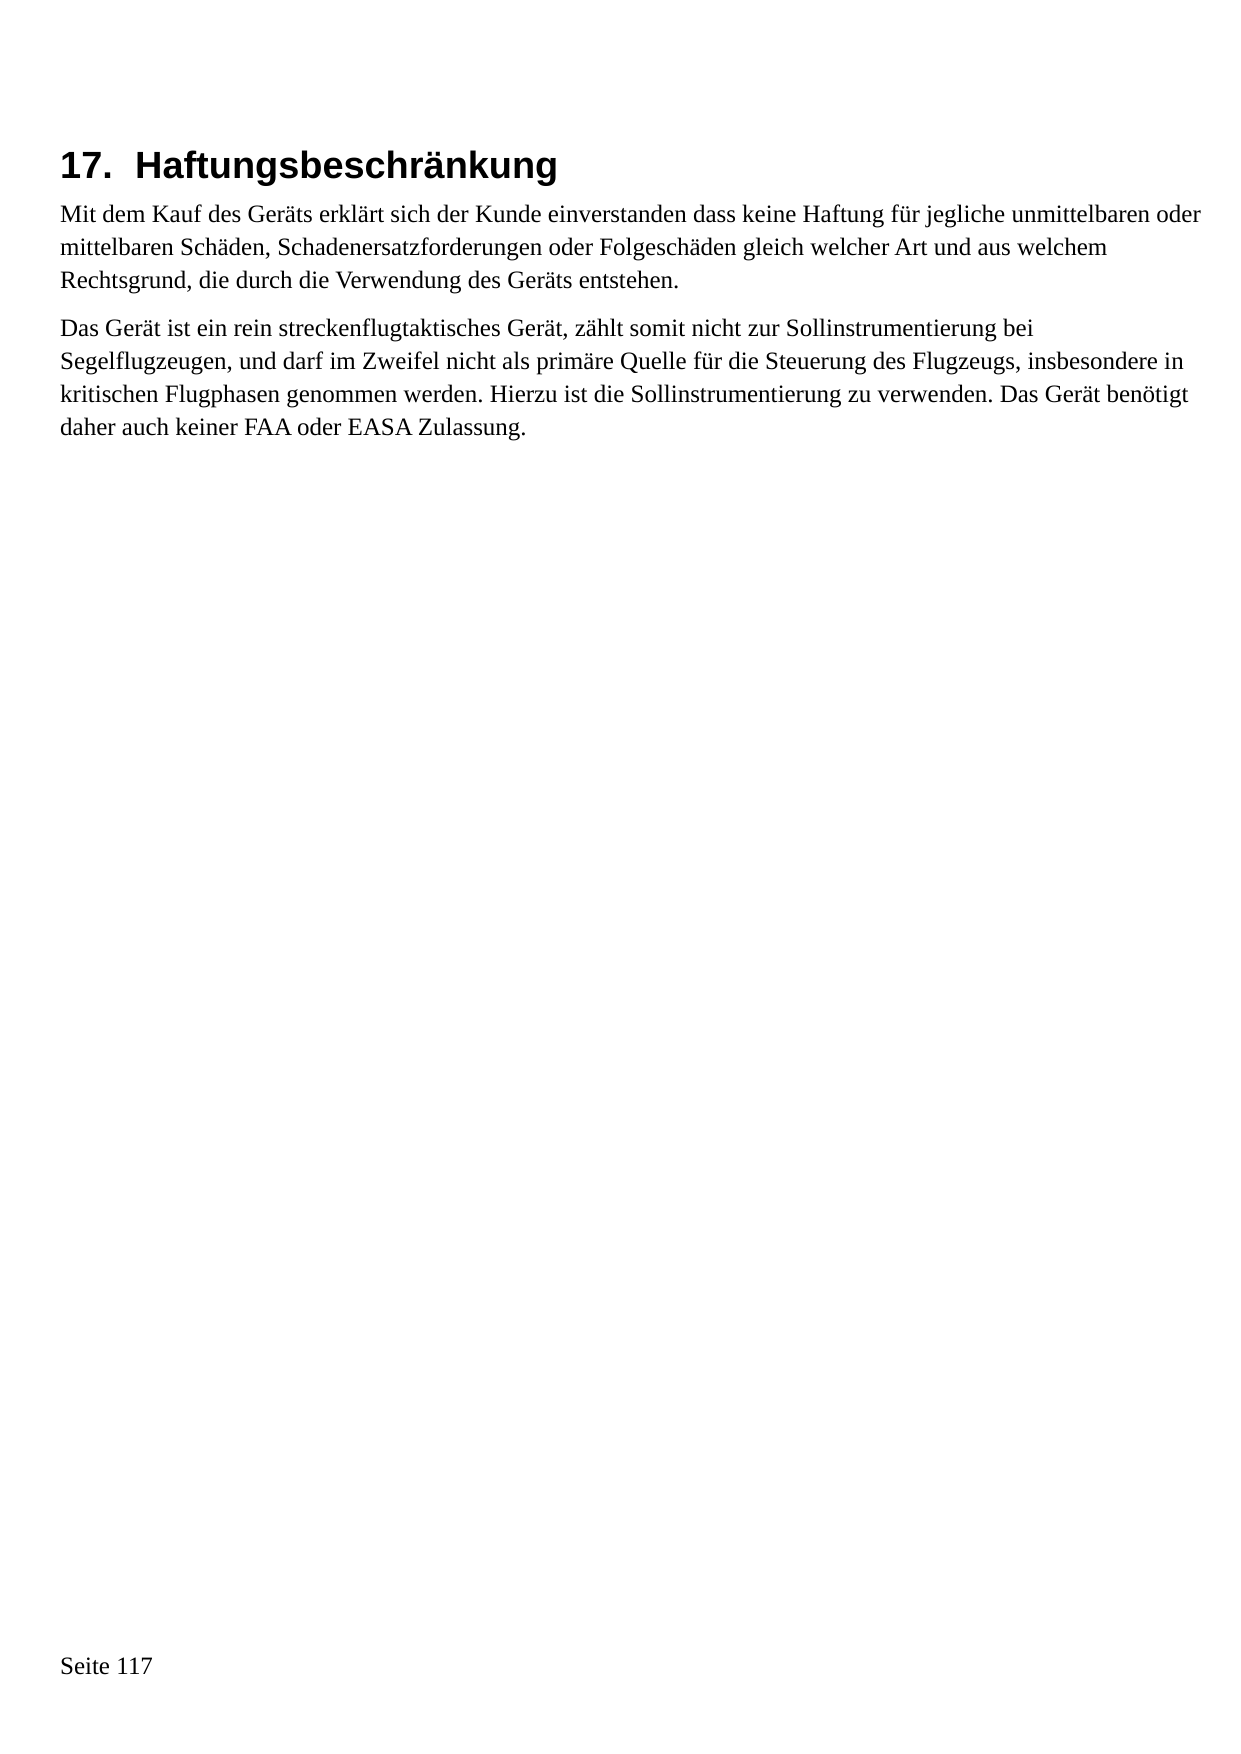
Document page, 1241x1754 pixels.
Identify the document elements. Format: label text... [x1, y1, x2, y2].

subtitle Haftungsbeschränkung [60, 143, 1207, 187]
text Mit dem Kauf des Geräts erklärt sich der Kunde einverstanden dass keine Haftung für jegliche unmittelbaren oder mittelbaren Schäden, Schadenersatzforderungen oder Folgeschäden gleich welcher Art und aus welchem Rechtsgrund, die durch die Verwendung des Geräts entstehen. [60, 199, 1207, 294]
text Das Gerät ist ein rein streckenflugtaktisches Gerät, zählt somit nicht zur Sollinstrumentierung bei Segelflugzeugen, und darf im Zweifel nicht als primäre Quelle für die Steuerung des Flugzeugs, insbesondere in kritischen Flugphasen genommen werden. Hierzu ist die Sollinstrumentierung zu verwenden. Das Gerät benötigt daher auch keiner FAA oder EASA Zulassung. [60, 313, 1207, 441]
